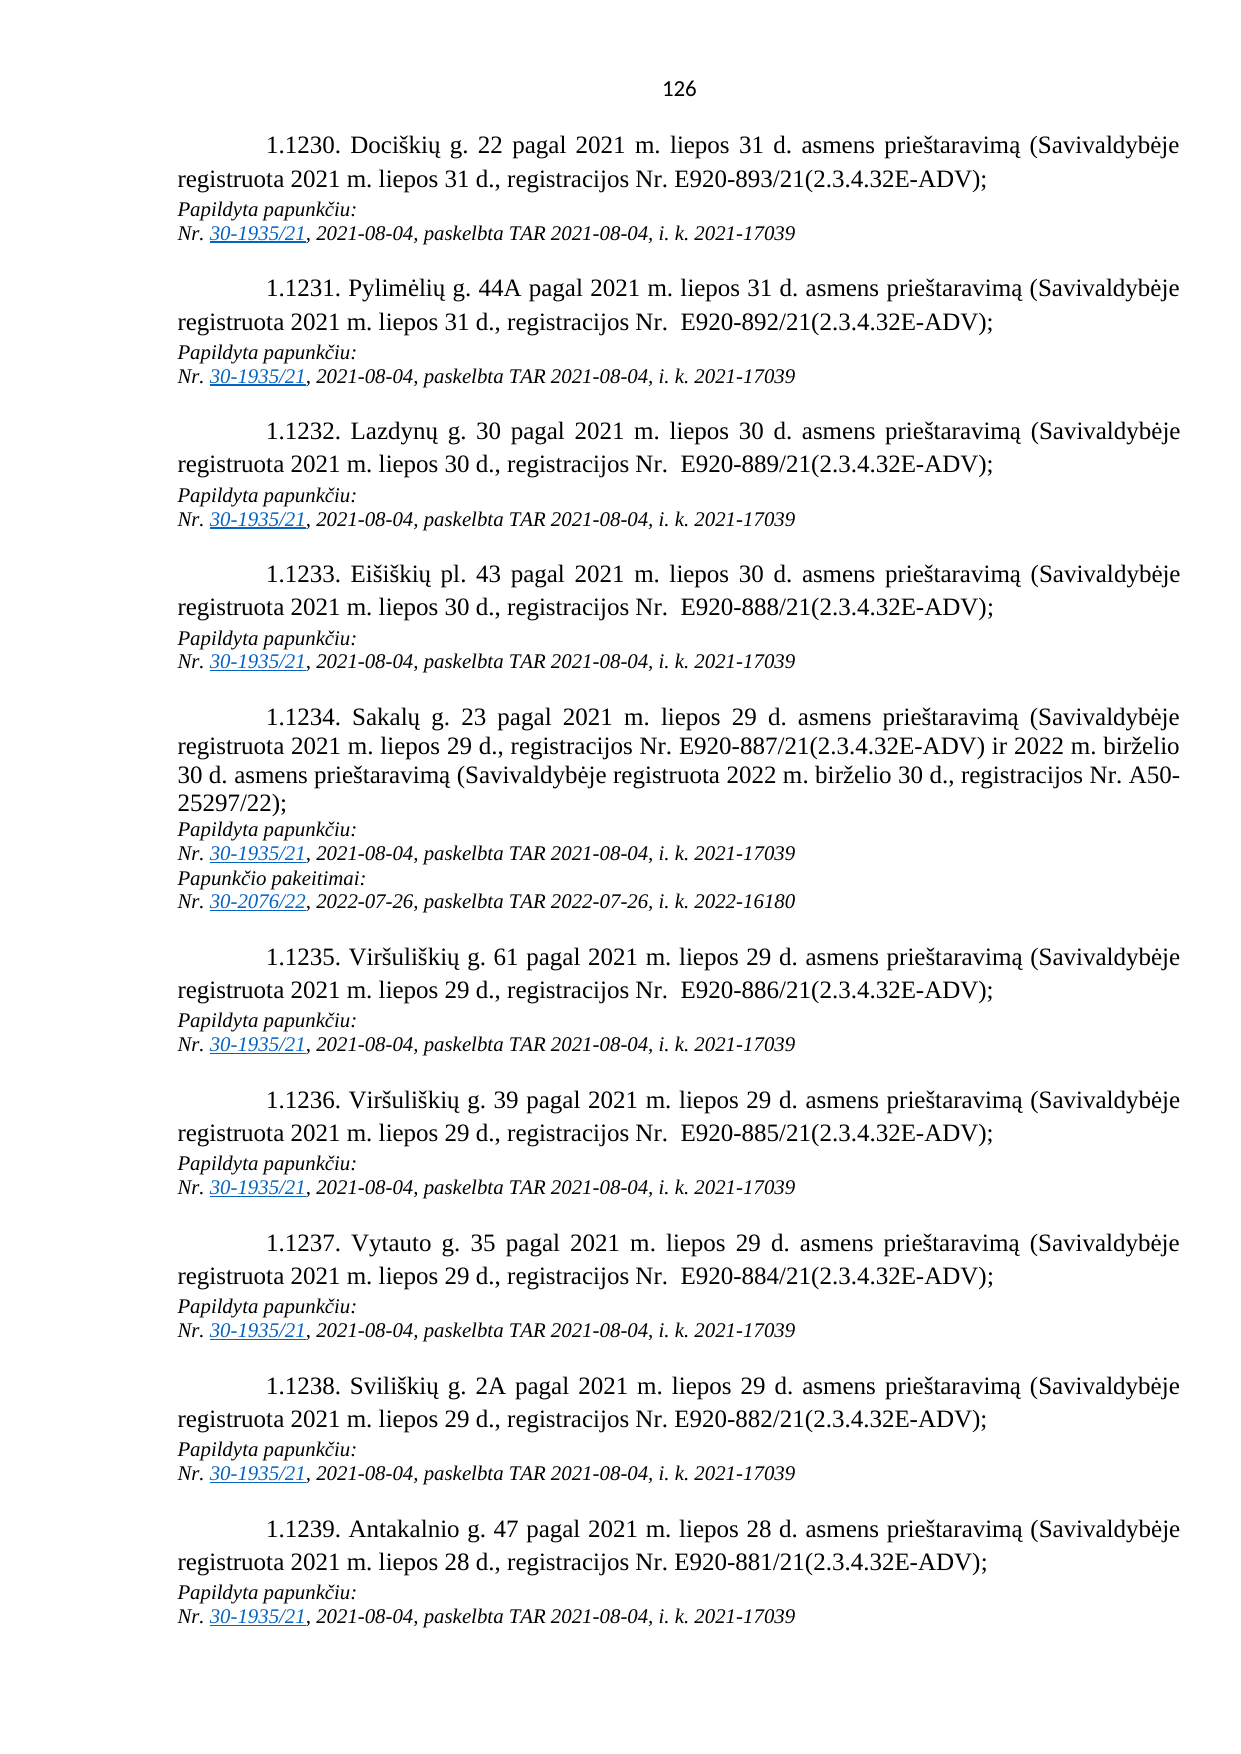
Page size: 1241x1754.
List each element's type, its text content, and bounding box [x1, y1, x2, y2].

text Papildyta papunkčiu: [177, 339, 1181, 364]
text 1.1234. Sakalų g. 23 pagal 2021 m. liepos 29 d. asmens prieštaravimą (Savivaldybėje registruota 2021 m. liepos 29 d., registracijos Nr. E920-887/21(2.3.4.32E-ADV) ir 2022 m. birželio 30 d. asmens prieštaravimą (Savivaldybėje registruota 2022 m. birželio 30 d., registracijos Nr. A50-25297/22); [177, 702, 1181, 817]
text 1.1231. Pylimėlių g. 44A pagal 2021 m. liepos 31 d. asmens prieštaravimą (Savivaldybėje registruota 2021 m. liepos 31 d., registracijos Nr. E920-892/21(2.3.4.32E-ADV); [177, 273, 1181, 335]
text Nr. 30-1935/21, 2021-08-04, paskelbta TAR 2021-08-04, i. k. 2021-17039 [177, 507, 1181, 531]
text 1.1236. Viršuliškių g. 39 pagal 2021 m. liepos 29 d. asmens prieštaravimą (Savivaldybėje registruota 2021 m. liepos 29 d., registracijos Nr. E920-885/21(2.3.4.32E-ADV); [177, 1085, 1181, 1147]
text Papildyta papunkčiu: [177, 1580, 1181, 1604]
text Nr. 30-1935/21, 2021-08-04, paskelbta TAR 2021-08-04, i. k. 2021-17039 [177, 1461, 1181, 1485]
text Papildyta papunkčiu: [177, 1294, 1181, 1318]
text Nr. 30-2076/22, 2022-07-26, paskelbta TAR 2022-07-26, i. k. 2022-16180 [177, 889, 1181, 913]
text Papunkčio pakeitimai: [177, 865, 1181, 889]
text Nr. 30-1935/21, 2021-08-04, paskelbta TAR 2021-08-04, i. k. 2021-17039 [177, 841, 1181, 865]
text 1.1237. Vytauto g. 35 pagal 2021 m. liepos 29 d. asmens prieštaravimą (Savivaldybėje registruota 2021 m. liepos 29 d., registracijos Nr. E920-884/21(2.3.4.32E-ADV); [177, 1228, 1181, 1290]
text Nr. 30-1935/21, 2021-08-04, paskelbta TAR 2021-08-04, i. k. 2021-17039 [177, 1032, 1181, 1056]
text Papildyta papunkčiu: [177, 1151, 1181, 1175]
text 1.1239. Antakalnio g. 47 pagal 2021 m. liepos 28 d. asmens prieštaravimą (Savivaldybėje registruota 2021 m. liepos 28 d., registracijos Nr. E920-881/21(2.3.4.32E-ADV); [177, 1514, 1181, 1576]
text Nr. 30-1935/21, 2021-08-04, paskelbta TAR 2021-08-04, i. k. 2021-17039 [177, 649, 1181, 673]
text Papildyta papunkčiu: [177, 817, 1181, 841]
text Nr. 30-1935/21, 2021-08-04, paskelbta TAR 2021-08-04, i. k. 2021-17039 [177, 364, 1181, 388]
text Papildyta papunkčiu: [177, 482, 1181, 507]
text Papildyta papunkčiu: [177, 625, 1181, 649]
text 1.1230. Dociškių g. 22 pagal 2021 m. liepos 31 d. asmens prieštaravimą (Savivaldybėje registruota 2021 m. liepos 31 d., registracijos Nr. E920-893/21(2.3.4.32E-ADV); [177, 131, 1181, 192]
text 1.1232. Lazdynų g. 30 pagal 2021 m. liepos 30 d. asmens prieštaravimą (Savivaldybėje registruota 2021 m. liepos 30 d., registracijos Nr. E920-889/21(2.3.4.32E-ADV); [177, 416, 1181, 478]
text Papildyta papunkčiu: [177, 197, 1181, 221]
text 1.1233. Eišiškių pl. 43 pagal 2021 m. liepos 30 d. asmens prieštaravimą (Savivaldybėje registruota 2021 m. liepos 30 d., registracijos Nr. E920-888/21(2.3.4.32E-ADV); [177, 559, 1181, 621]
text 1.1238. Sviliškių g. 2A pagal 2021 m. liepos 29 d. asmens prieštaravimą (Savivaldybėje registruota 2021 m. liepos 29 d., registracijos Nr. E920-882/21(2.3.4.32E-ADV); [177, 1371, 1181, 1433]
text Nr. 30-1935/21, 2021-08-04, paskelbta TAR 2021-08-04, i. k. 2021-17039 [177, 1604, 1181, 1628]
text Papildyta papunkčiu: [177, 1008, 1181, 1032]
text Nr. 30-1935/21, 2021-08-04, paskelbta TAR 2021-08-04, i. k. 2021-17039 [177, 1318, 1181, 1342]
text Nr. 30-1935/21, 2021-08-04, paskelbta TAR 2021-08-04, i. k. 2021-17039 [177, 1175, 1181, 1199]
text Papildyta papunkčiu: [177, 1437, 1181, 1461]
text 1.1235. Viršuliškių g. 61 pagal 2021 m. liepos 29 d. asmens prieštaravimą (Savivaldybėje registruota 2021 m. liepos 29 d., registracijos Nr. E920-886/21(2.3.4.32E-ADV); [177, 942, 1181, 1004]
text Nr. 30-1935/21, 2021-08-04, paskelbta TAR 2021-08-04, i. k. 2021-17039 [177, 221, 1181, 245]
